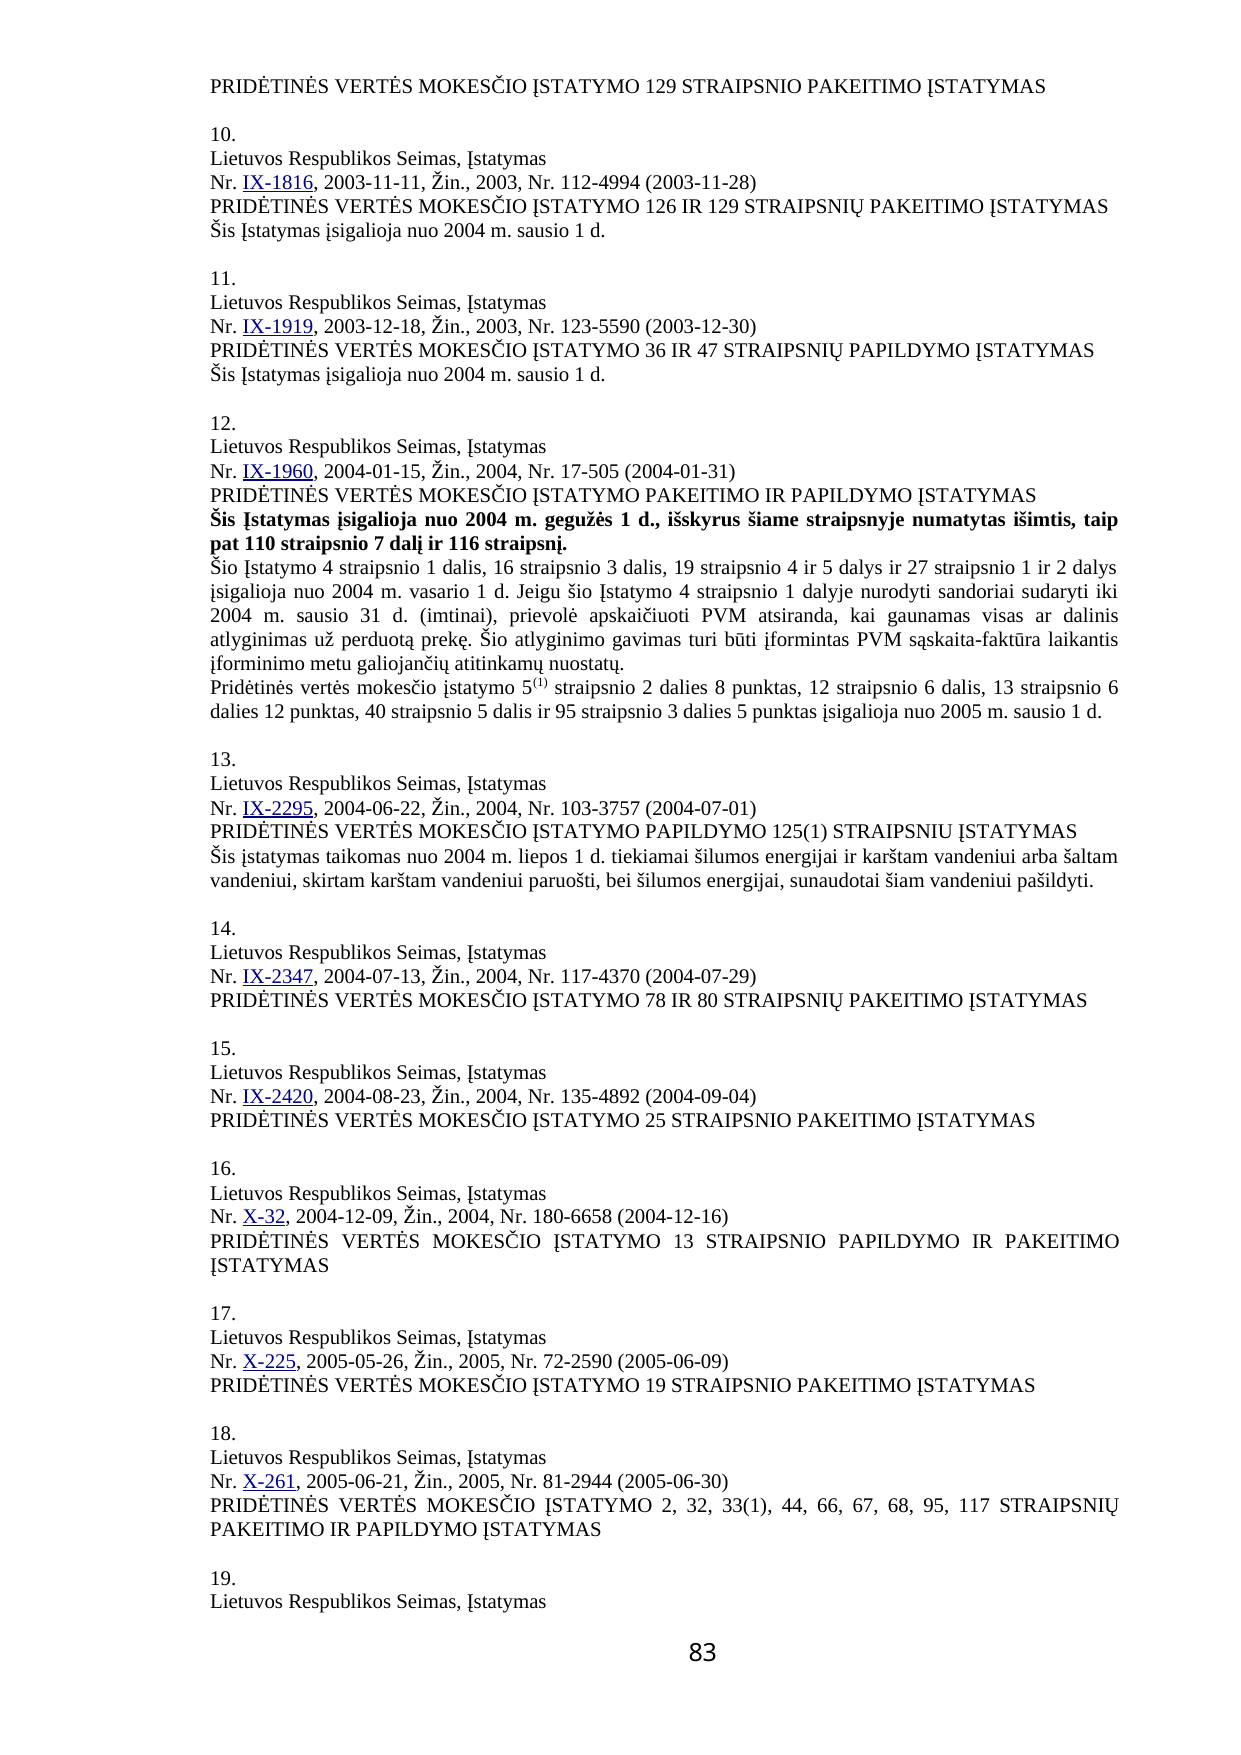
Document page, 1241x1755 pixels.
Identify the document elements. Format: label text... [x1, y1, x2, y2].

text Lietuvos Respublikos Seimas, Įstatymas [210, 290, 1120, 314]
text 14. [210, 916, 1120, 940]
text PRIDĖTINĖS VERTĖS MOKESČIO ĮSTATYMO 13 STRAIPSNIO PAPILDYMO IR PAKEITIMO ĮSTATYMAS [210, 1228, 1120, 1277]
text PRIDĖTINĖS VERTĖS MOKESČIO ĮSTATYMO 25 STRAIPSNIO PAKEITIMO ĮSTATYMAS [210, 1108, 1120, 1132]
text 18. [210, 1421, 1120, 1445]
text Pridėtinės vertės mokesčio įstatymo 5(1) straipsnio 2 dalies 8 punktas, 12 straipsnio 6 dalis, 13 straipsnio 6 dalies 12 punktas, 40 straipsnio 5 dalis ir 95 straipsnio 3 dalies 5 punktas įsigalioja nuo 2005 m. sausio 1 d. [210, 675, 1120, 723]
text Lietuvos Respublikos Seimas, Įstatymas [210, 146, 1120, 170]
text 13. [210, 747, 1120, 771]
text PRIDĖTINĖS VERTĖS MOKESČIO ĮSTATYMO 78 IR 80 STRAIPSNIŲ PAKEITIMO ĮSTATYMAS [210, 988, 1120, 1012]
text Nr. X-225, 2005-05-26, Žin., 2005, Nr. 72-2590 (2005-06-09) [210, 1349, 1120, 1373]
text Nr. IX-2347, 2004-07-13, Žin., 2004, Nr. 117-4370 (2004-07-29) [210, 964, 1120, 988]
text Šis Įstatymas įsigalioja nuo 2004 m. sausio 1 d. [210, 218, 1120, 242]
text PRIDĖTINĖS VERTĖS MOKESČIO ĮSTATYMO 36 IR 47 STRAIPSNIŲ PAPILDYMO ĮSTATYMAS [210, 338, 1120, 362]
text Nr. IX-1919, 2003-12-18, Žin., 2003, Nr. 123-5590 (2003-12-30) [210, 314, 1120, 338]
text PRIDĖTINĖS VERTĖS MOKESČIO ĮSTATYMO PAKEITIMO IR PAPILDYMO ĮSTATYMAS [210, 483, 1120, 507]
text Lietuvos Respublikos Seimas, Įstatymas [210, 1060, 1120, 1084]
text 10. [210, 122, 1120, 146]
text Nr. X-261, 2005-06-21, Žin., 2005, Nr. 81-2944 (2005-06-30) [210, 1469, 1120, 1493]
text PRIDĖTINĖS VERTĖS MOKESČIO ĮSTATYMO 2, 32, 33(1), 44, 66, 67, 68, 95, 117 STRAIPSNIŲ PAKEITIMO IR PAPILDYMO ĮSTATYMAS [210, 1493, 1120, 1541]
text Šis įstatymas taikomas nuo 2004 m. liepos 1 d. tiekiamai šilumos energijai ir karštam vandeniui arba šaltam vandeniui, skirtam karštam vandeniui paruošti, bei šilumos energijai, sunaudotai šiam vandeniui pašildyti. [210, 843, 1120, 892]
text Nr. IX-2420, 2004-08-23, Žin., 2004, Nr. 135-4892 (2004-09-04) [210, 1084, 1120, 1108]
text Lietuvos Respublikos Seimas, Įstatymas [210, 771, 1120, 795]
text Lietuvos Respublikos Seimas, Įstatymas [210, 940, 1120, 964]
text Lietuvos Respublikos Seimas, Įstatymas [210, 434, 1120, 458]
text Šis Įstatymas įsigalioja nuo 2004 m. gegužės 1 d., išskyrus šiame straipsnyje numatytas išimtis, taip pat 110 straipsnio 7 dalį ir 116 straipsnį. [210, 507, 1120, 555]
text Lietuvos Respublikos Seimas, Įstatymas [210, 1589, 1120, 1613]
text 17. [210, 1301, 1120, 1325]
text 19. [210, 1565, 1120, 1589]
text Šis Įstatymas įsigalioja nuo 2004 m. sausio 1 d. [210, 362, 1120, 386]
text PRIDĖTINĖS VERTĖS MOKESČIO ĮSTATYMO 126 IR 129 STRAIPSNIŲ PAKEITIMO ĮSTATYMAS [210, 194, 1120, 218]
text Nr. IX-1816, 2003-11-11, Žin., 2003, Nr. 112-4994 (2003-11-28) [210, 170, 1120, 194]
text Šio Įstatymo 4 straipsnio 1 dalis, 16 straipsnio 3 dalis, 19 straipsnio 4 ir 5 dalys ir 27 straipsnio 1 ir 2 dalys įsigalioja nuo 2004 m. vasario 1 d. Jeigu šio Įstatymo 4 straipsnio 1 dalyje nurodyti sandoriai sudaryti iki 2004 m. sausio 31 d. (imtinai), prievolė apskaičiuoti PVM atsiranda, kai gaunamas visas ar dalinis atlyginimas už perduotą prekę. Šio atlyginimo gavimas turi būti įformintas PVM sąskaita-faktūra laikantis įforminimo metu galiojančių atitinkamų nuostatų. [210, 555, 1120, 675]
text 11. [210, 266, 1120, 290]
text Nr. X-32, 2004-12-09, Žin., 2004, Nr. 180-6658 (2004-12-16) [210, 1204, 1120, 1228]
text Lietuvos Respublikos Seimas, Įstatymas [210, 1325, 1120, 1349]
text PRIDĖTINĖS VERTĖS MOKESČIO ĮSTATYMO PAPILDYMO 125(1) STRAIPSNIU ĮSTATYMAS [210, 819, 1120, 843]
text Lietuvos Respublikos Seimas, Įstatymas [210, 1445, 1120, 1469]
text 16. [210, 1156, 1120, 1180]
text Lietuvos Respublikos Seimas, Įstatymas [210, 1180, 1120, 1204]
text 15. [210, 1036, 1120, 1060]
text Nr. IX-2295, 2004-06-22, Žin., 2004, Nr. 103-3757 (2004-07-01) [210, 795, 1120, 819]
text Nr. IX-1960, 2004-01-15, Žin., 2004, Nr. 17-505 (2004-01-31) [210, 458, 1120, 483]
text PRIDĖTINĖS VERTĖS MOKESČIO ĮSTATYMO 129 STRAIPSNIO PAKEITIMO ĮSTATYMAS [210, 73, 1120, 98]
text 12. [210, 410, 1120, 434]
text PRIDĖTINĖS VERTĖS MOKESČIO ĮSTATYMO 19 STRAIPSNIO PAKEITIMO ĮSTATYMAS [210, 1373, 1120, 1397]
